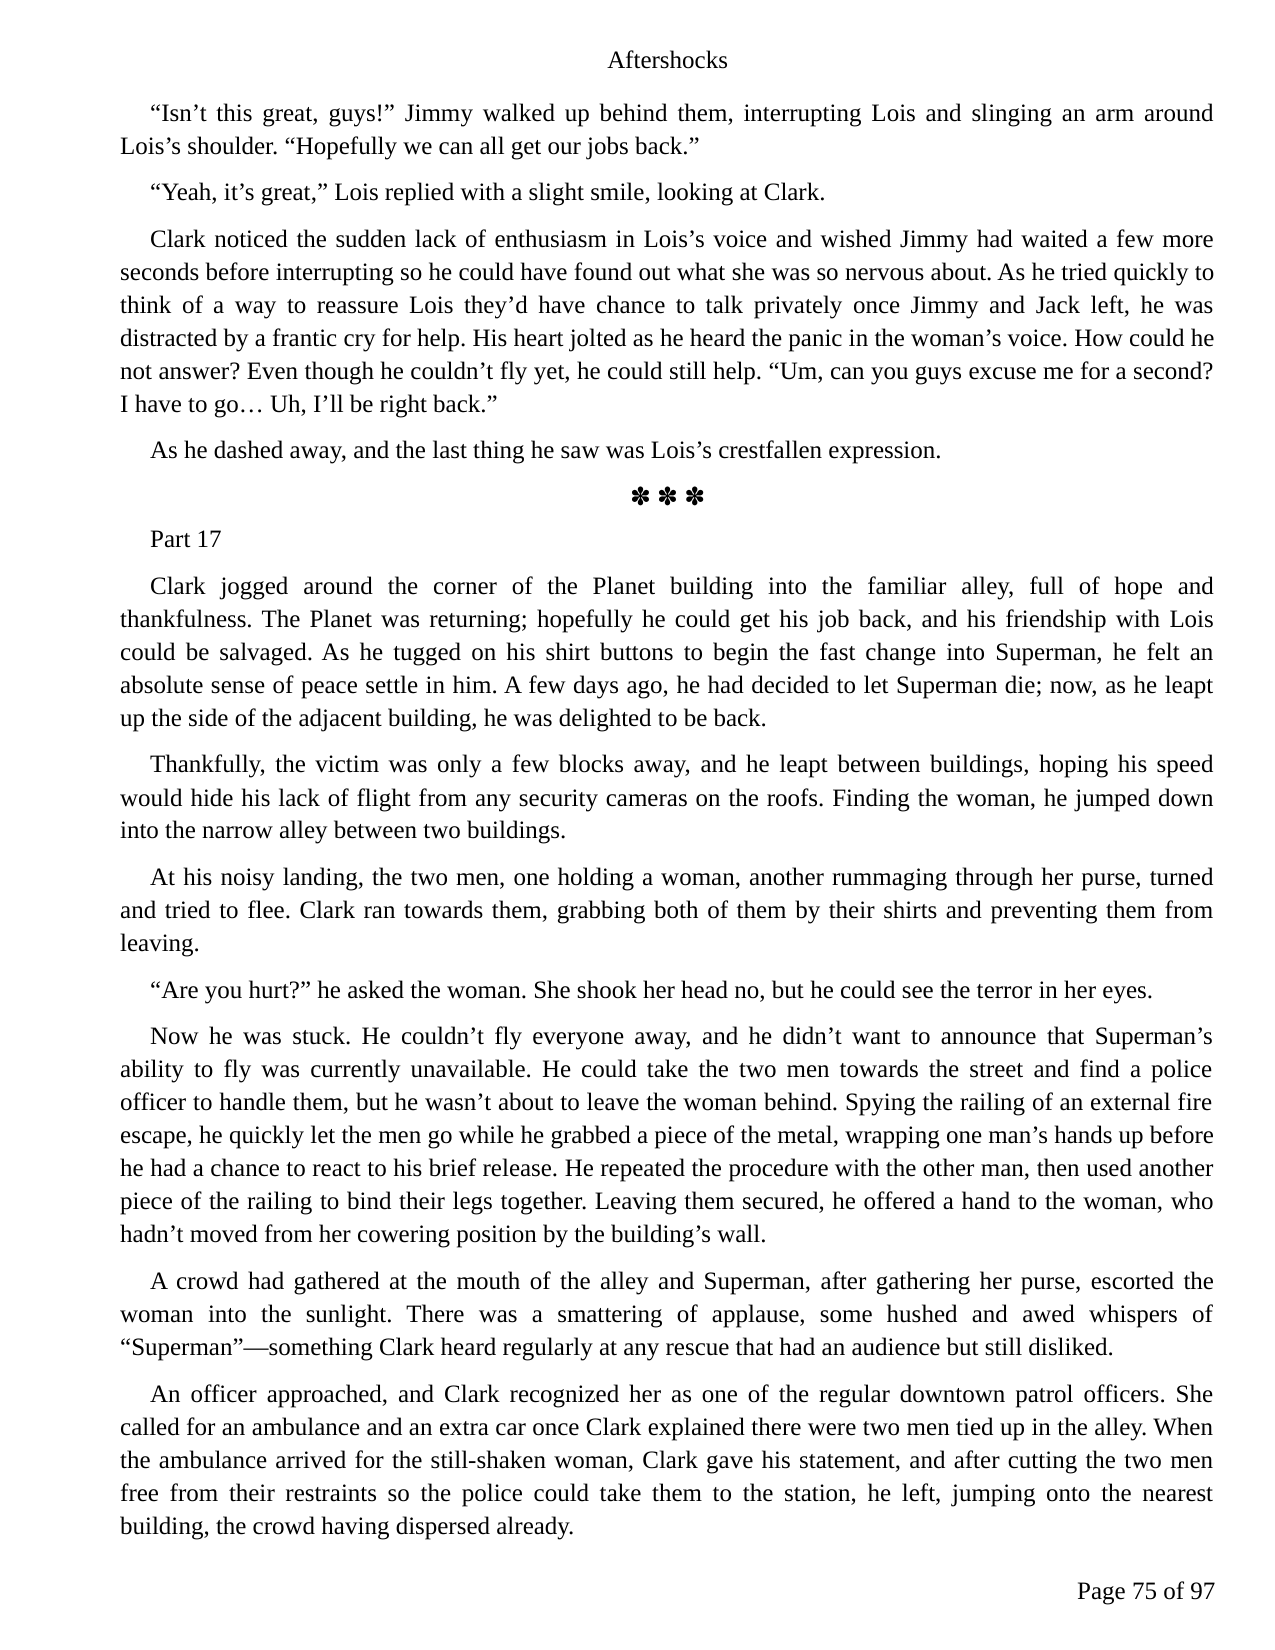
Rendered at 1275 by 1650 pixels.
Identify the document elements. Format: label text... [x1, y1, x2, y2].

text “Yeah, it’s great,” Lois replied with a slight smile, looking at Clark. [120, 177, 1215, 206]
text At his noisy landing, the two men, one holding a woman, another rummaging through her purse, turned and tried to flee. Clark ran towards them, grabbing both of them by their shirts and preventing them from leaving. [120, 862, 1215, 957]
text An officer approached, and Clark recognized her as one of the regular downtown patrol officers. She called for an ambulance and an extra car once Clark explained there were two men tied up in the alley. When the ambulance arrived for the still-shaken woman, Clark gave his statement, and after cutting the two men free from their restraints so the police could take them to the station, he left, jumping onto the nearest building, the crowd having dispersed already. [120, 1379, 1215, 1539]
text Clark noticed the sudden lack of enthusiasm in Lois’s voice and wished Jimmy had waited a few more seconds before interrupting so he could have found out what she was so nervous about. As he tried quickly to think of a way to reassure Lois they’d have chance to talk privately once Jimmy and Jack left, he was distracted by a frantic cry for help. His heart jolted as he heard the panic in the woman’s voice. How could he not answer? Even though he couldn’t fly yet, he could still help. “Um, can you guys excuse me for a second? I have to go… Uh, I’ll be right back.” [120, 224, 1215, 418]
text As he dashed away, and the last thing he saw was Lois’s crestfallen expression. [120, 436, 1215, 464]
text “Isn’t this great, guys!” Jimmy walked up behind them, interrupting Lois and slinging an arm around Lois’s shoulder. “Hopefully we can all get our jobs back.” [120, 98, 1215, 159]
text Part 17 [120, 524, 1215, 553]
text Clark jogged around the corner of the Planet building into the familiar alley, full of hope and thankfulness. The Planet was returning; hopefully he could get his job back, and his friendship with Lois could be salvaged. As he tugged on his shirt buttons to begin the fast change into Superman, he felt an absolute sense of peace settle in him. A few days ago, he had decided to let Superman die; now, as he leapt up the side of the adjacent building, he was delighted to be back. [120, 571, 1215, 732]
text Thankfully, the victim was only a few blocks away, and he leapt between buildings, hoping his speed would hide his lack of flight from any security cameras on the roofs. Finding the woman, he jumped down into the narrow alley between two buildings. [120, 749, 1215, 844]
text A crowd had gathered at the mouth of the alley and Superman, after gathering her purse, escorted the woman into the sunlight. There was a smattering of applause, some hushed and awed whispers of “Superman”—something Clark heard regularly at any rescue that had an audience but still disliked. [120, 1266, 1215, 1361]
text “Are you hurt?” he asked the woman. She shook her head no, but he could see the terror in her eyes. [120, 975, 1215, 1003]
text ✽ ✽ ✽ [120, 482, 1215, 511]
text Now he was stuck. He couldn’t fly everyone away, and he didn’t want to announce that Superman’s ability to fly was currently unavailable. He could take the two men towards the street and find a police officer to handle them, but he wasn’t about to leave the woman behind. Spying the railing of an external fire escape, he quickly let the men go while he grabbed a piece of the metal, wrapping one man’s hands up before he had a chance to react to his brief release. He repeated the procedure with the other man, then used another piece of the railing to bind their legs together. Leaving them secured, he offered a hand to the woman, who hadn’t moved from her cowering position by the building’s wall. [120, 1021, 1215, 1248]
